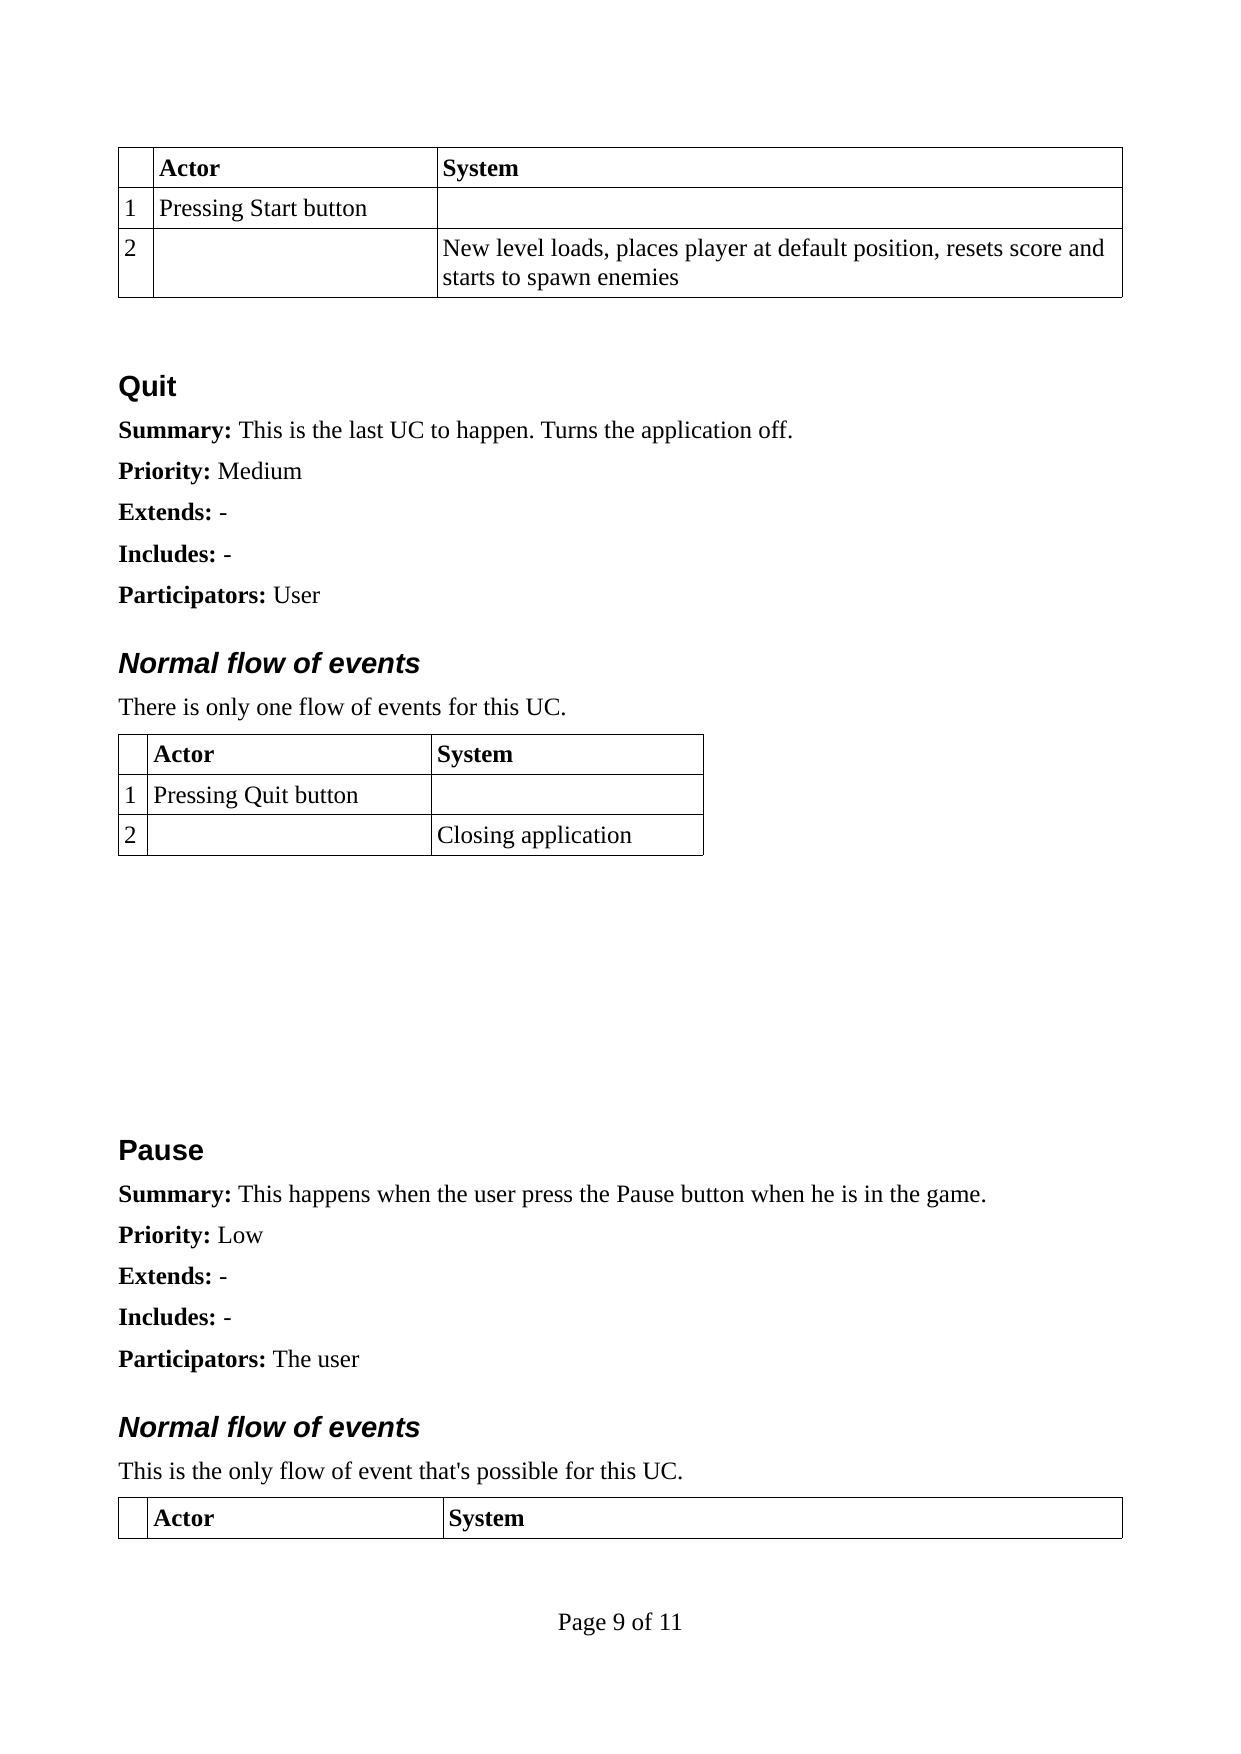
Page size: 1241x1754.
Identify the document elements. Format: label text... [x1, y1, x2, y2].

table_cell [438, 188, 1122, 227]
table_cell [148, 815, 431, 854]
subtitle Normal flow of events [118, 646, 1122, 680]
text There is only one flow of events for this UC. [118, 692, 1122, 721]
table_cell 1 [119, 188, 153, 227]
table_header [119, 1498, 147, 1537]
table_header System [432, 735, 703, 774]
subtitle Pause [118, 1133, 1122, 1166]
subtitle Normal flow of events [118, 1410, 1122, 1443]
table_header System [438, 148, 1122, 187]
table_cell Pressing Start button [154, 188, 437, 227]
table_header Actor [148, 1498, 443, 1537]
text Extends: - [118, 497, 1122, 526]
table_header System [444, 1498, 1122, 1537]
table_cell [154, 229, 437, 297]
table_cell Pressing Quit button [148, 775, 431, 814]
text Includes: - [118, 539, 1122, 567]
table_cell New level loads, places player at default position, resets score and starts to spawn enemies [438, 229, 1122, 297]
text Extends: - [118, 1261, 1122, 1290]
subtitle Quit [118, 369, 1122, 402]
table_cell [432, 775, 703, 814]
table_cell 2 [119, 229, 153, 297]
text Priority: Low [118, 1220, 1122, 1249]
text Participators: User [118, 580, 1122, 609]
table_cell Closing application [432, 815, 703, 854]
text Priority: Medium [118, 456, 1122, 485]
table_header Actor [154, 148, 437, 187]
table_cell 2 [119, 815, 147, 854]
text Includes: - [118, 1302, 1122, 1331]
text Summary: This happens when the user press the Pause button when he is in the game. [118, 1179, 1122, 1207]
table_header [119, 735, 147, 774]
table_cell 1 [119, 775, 147, 814]
text Participators: The user [118, 1344, 1122, 1372]
table_header [119, 148, 153, 187]
text This is the only flow of event that's possible for this UC. [118, 1456, 1122, 1485]
table_header Actor [148, 735, 431, 774]
text Summary: This is the last UC to happen. Turns the application off. [118, 415, 1122, 444]
